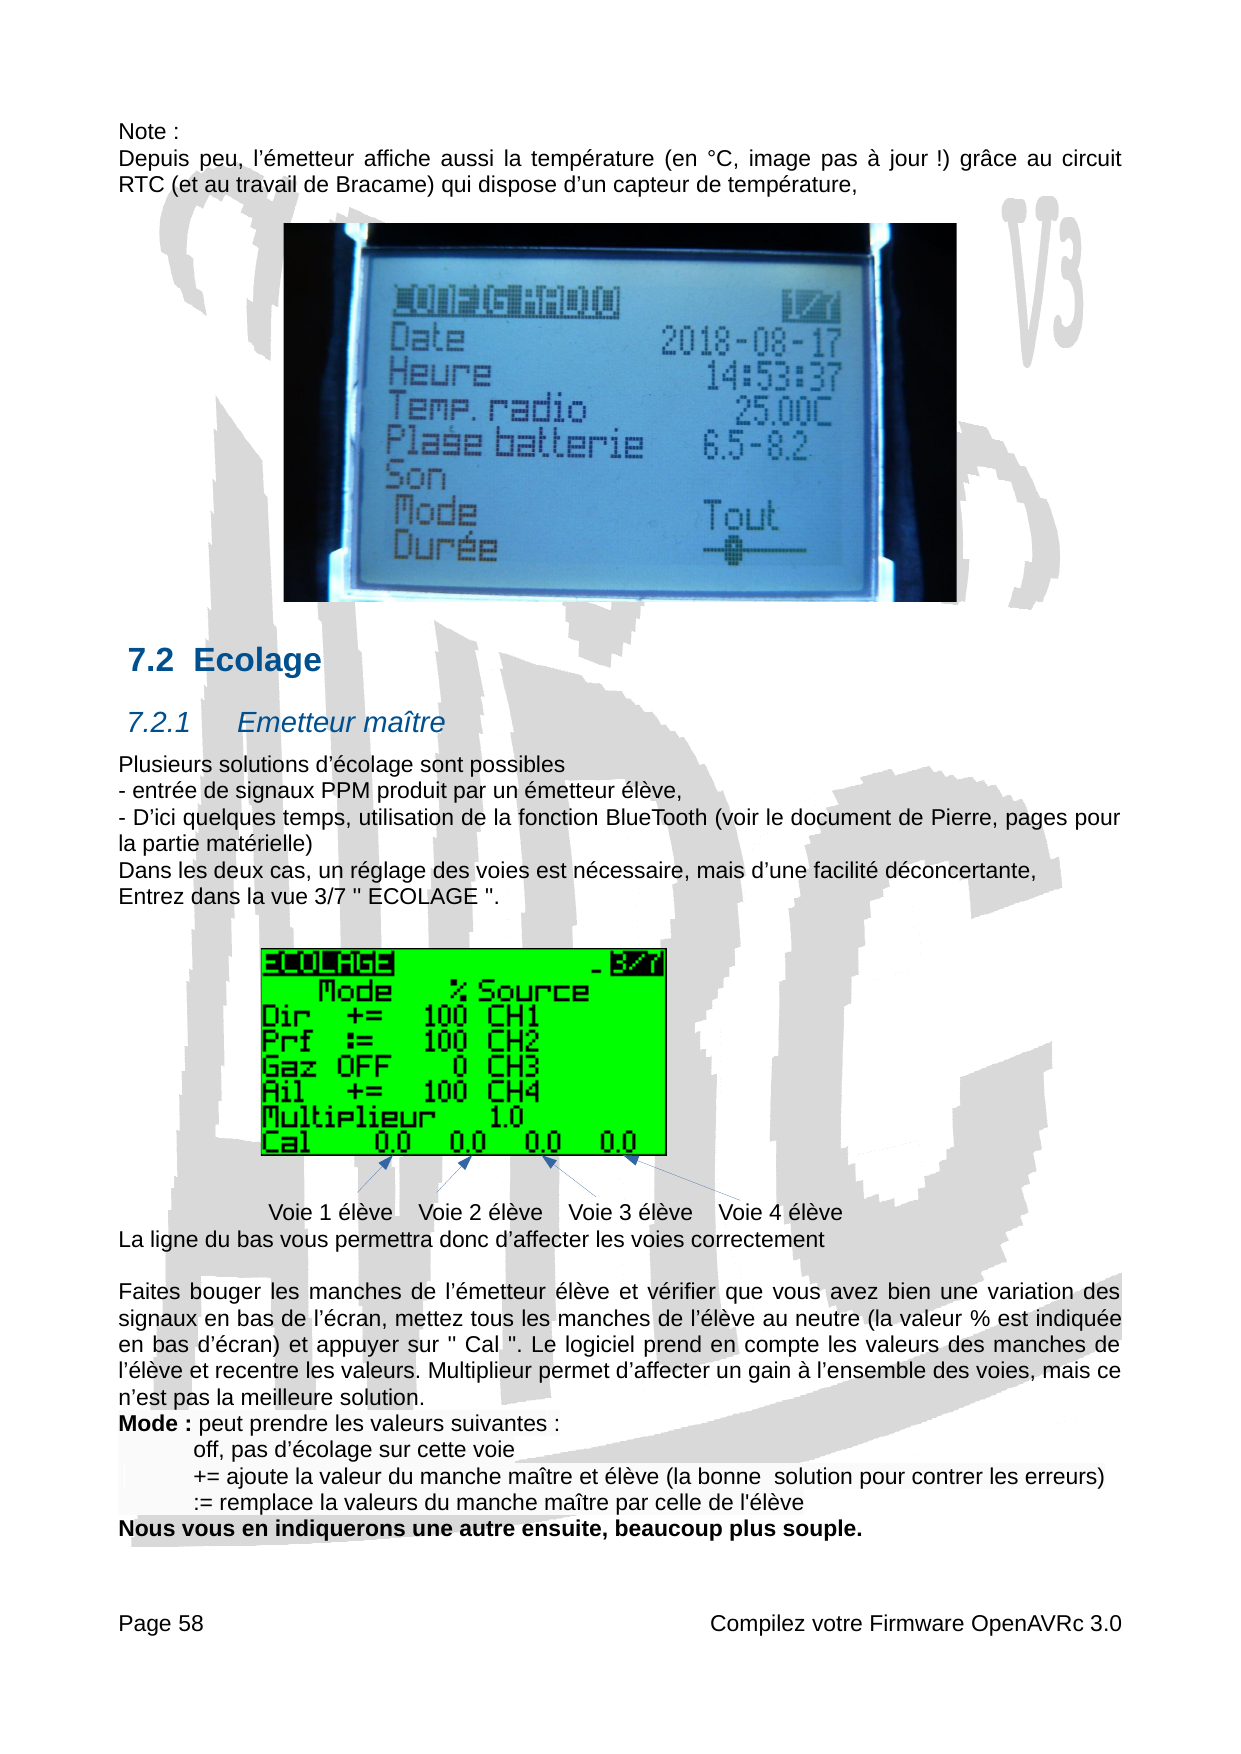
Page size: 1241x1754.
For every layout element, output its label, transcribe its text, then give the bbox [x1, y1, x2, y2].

text La ligne du bas vous permettra donc d’affecter les voies correctement [118, 1226, 1122, 1252]
text Faites bouger les manches de l’émetteur élève et vérifier que vous avez bien une variation des signaux en bas de l’écran, mettez tous les manches de l’élève au neutre (la valeur % est indiquée en bas d’écran) et appuyer sur '' Cal ''. Le logiciel prend en compte les valeurs des manches de l’élève et recentre les valeurs. Multiplieur permet d’affecter un gain à l’ensemble des voies, mais ce n’est pas la meilleure solution. [118, 1278, 1122, 1410]
text Depuis peu, l’émetteur affiche aussi la température (en °C, image pas à jour !) grâce au circuit RTC (et au travail de Bracame) qui dispose d’un capteur de température, [118, 144, 1122, 197]
text Voie 1 élève Voie 2 élève Voie 3 élève Voie 4 élève [118, 1199, 1122, 1226]
text Note : [118, 118, 1122, 144]
text := remplace la valeurs du manche maître par celle de l'élève [118, 1489, 1122, 1515]
text += ajoute la valeur du manche maître et élève (la bonne solution pour contrer les erreurs) [118, 1463, 1122, 1489]
text Entrez dans la vue 3/7 '' ECOLAGE ''. [118, 883, 1122, 909]
subtitle Ecolage [118, 639, 1122, 678]
picture [260, 948, 667, 1156]
subtitle Emetteur maître [118, 705, 1122, 739]
picture [283, 223, 957, 602]
text Nous vous en indiquerons une autre ensuite, beaucoup plus souple. [118, 1515, 1122, 1542]
text Plusieurs solutions d’écolage sont possibles [118, 751, 1122, 777]
text - entrée de signaux PPM produit par un émetteur élève, [118, 777, 1122, 804]
text Mode : peut prendre les valeurs suivantes : [118, 1410, 1122, 1436]
text - D’ici quelques temps, utilisation de la fonction BlueTooth (voir le document de Pierre, pages pour la partie matérielle) [118, 804, 1122, 857]
text Dans les deux cas, un réglage des voies est nécessaire, mais d’une facilité déconcertante, [118, 857, 1122, 883]
text off, pas d’écolage sur cette voie [118, 1436, 1122, 1463]
